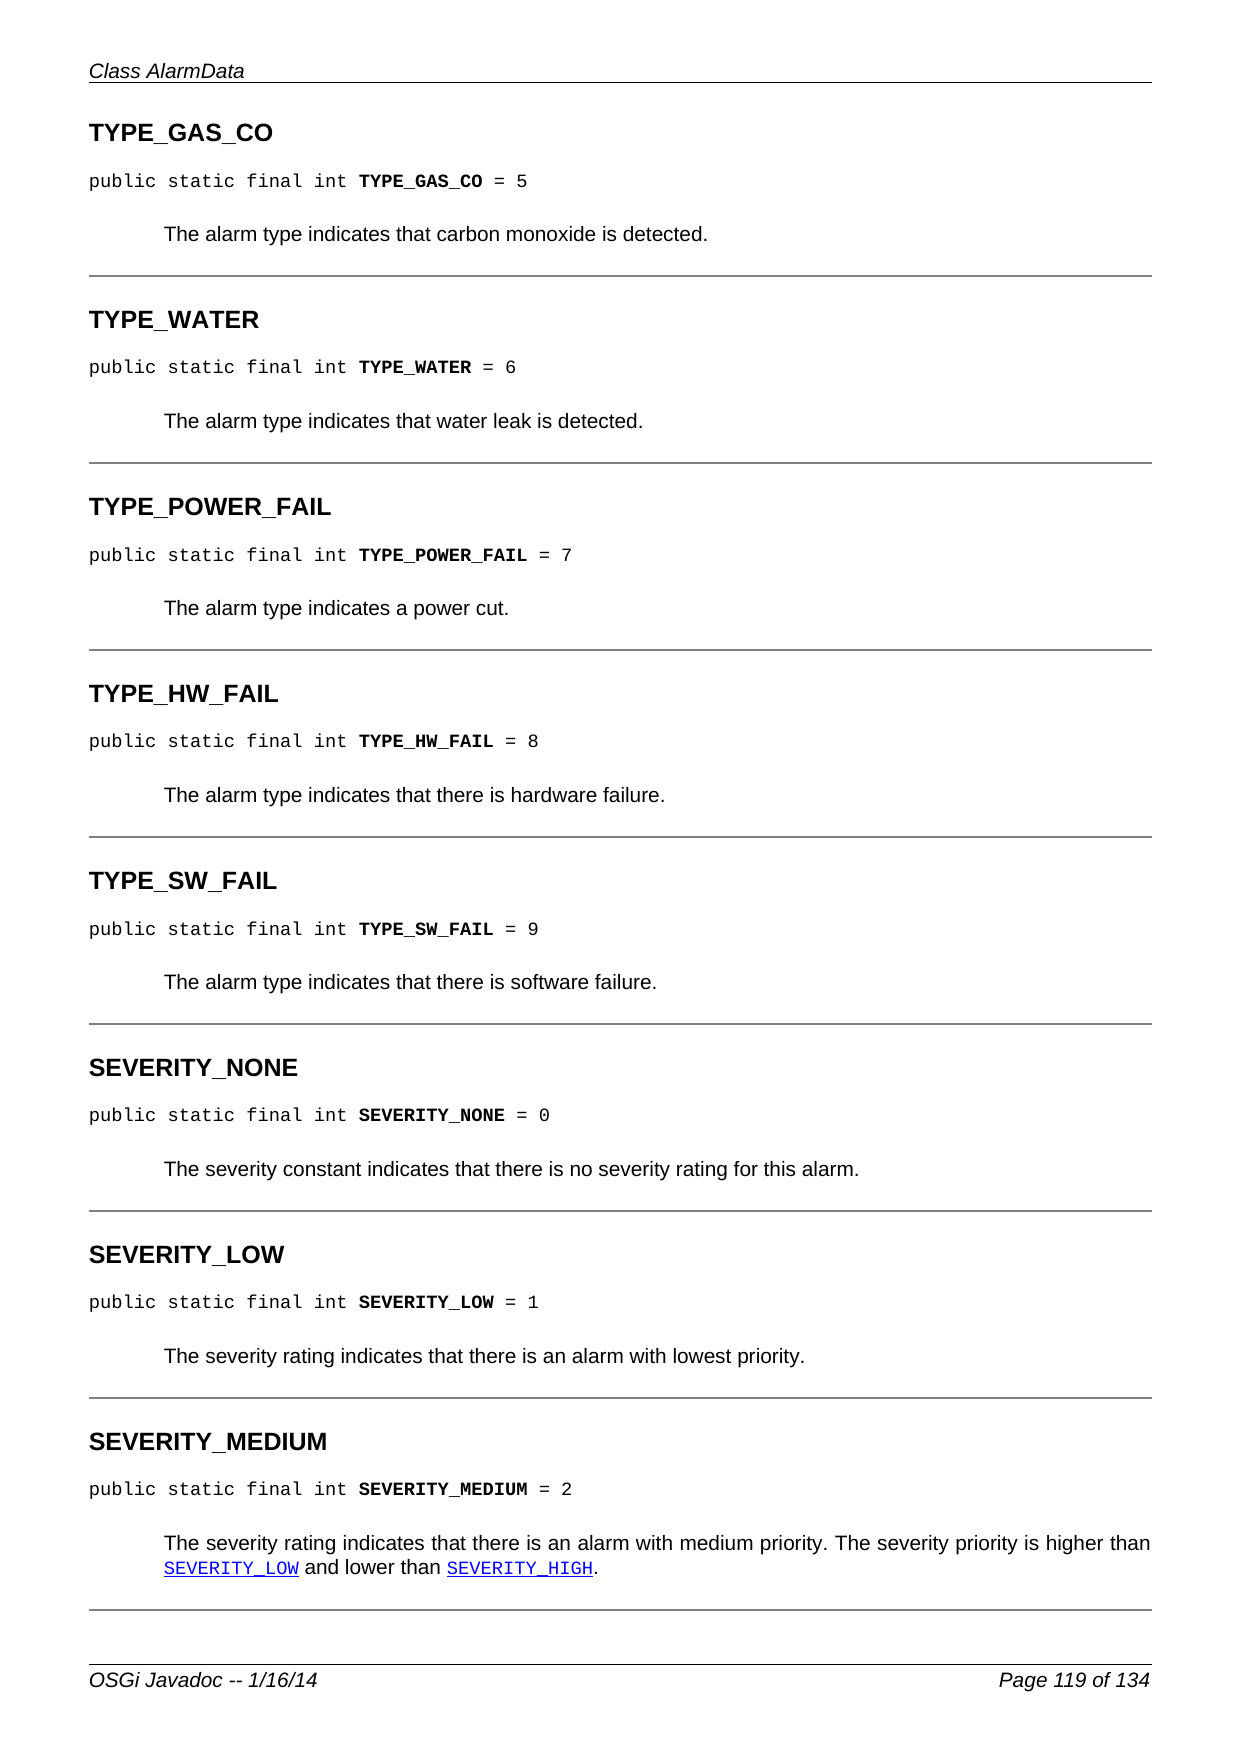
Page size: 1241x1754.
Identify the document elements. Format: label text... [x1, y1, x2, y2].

subtitle SEVERITY_NONE [88, 1053, 1152, 1082]
subtitle TYPE_HW_FAIL [88, 679, 1152, 708]
text The alarm type indicates that there is software failure. [163, 970, 1152, 994]
text The alarm type indicates a power cut. [163, 596, 1152, 620]
text The alarm type indicates that carbon monoxide is detected. [163, 222, 1152, 246]
text The alarm type indicates that there is hardware failure. [163, 783, 1152, 807]
text The severity rating indicates that there is an alarm with lowest priority. [163, 1344, 1152, 1368]
text public static final int SEVERITY_NONE = 0 [88, 1106, 1152, 1127]
text public static final int TYPE_HW_FAIL = 8 [88, 732, 1152, 753]
subtitle TYPE_GAS_CO [88, 118, 1152, 147]
subtitle TYPE_POWER_FAIL [88, 492, 1152, 521]
text The severity rating indicates that there is an alarm with medium priority. The severity priority is higher than SEVERITY_LOW and lower than SEVERITY_HIGH. [163, 1531, 1152, 1580]
subtitle TYPE_SW_FAIL [88, 866, 1152, 895]
subtitle SEVERITY_LOW [88, 1240, 1152, 1269]
text public static final int SEVERITY_LOW = 1 [88, 1293, 1152, 1314]
text public static final int TYPE_GAS_CO = 5 [88, 171, 1152, 193]
subtitle TYPE_WATER [88, 305, 1152, 334]
text The severity constant indicates that there is no severity rating for this alarm. [163, 1157, 1152, 1181]
text The alarm type indicates that water leak is detected. [163, 409, 1152, 433]
text public static final int TYPE_WATER = 6 [88, 358, 1152, 379]
subtitle SEVERITY_MEDIUM [88, 1427, 1152, 1456]
text public static final int SEVERITY_MEDIUM = 2 [88, 1480, 1152, 1501]
text public static final int TYPE_POWER_FAIL = 7 [88, 545, 1152, 567]
text public static final int TYPE_SW_FAIL = 9 [88, 919, 1152, 941]
